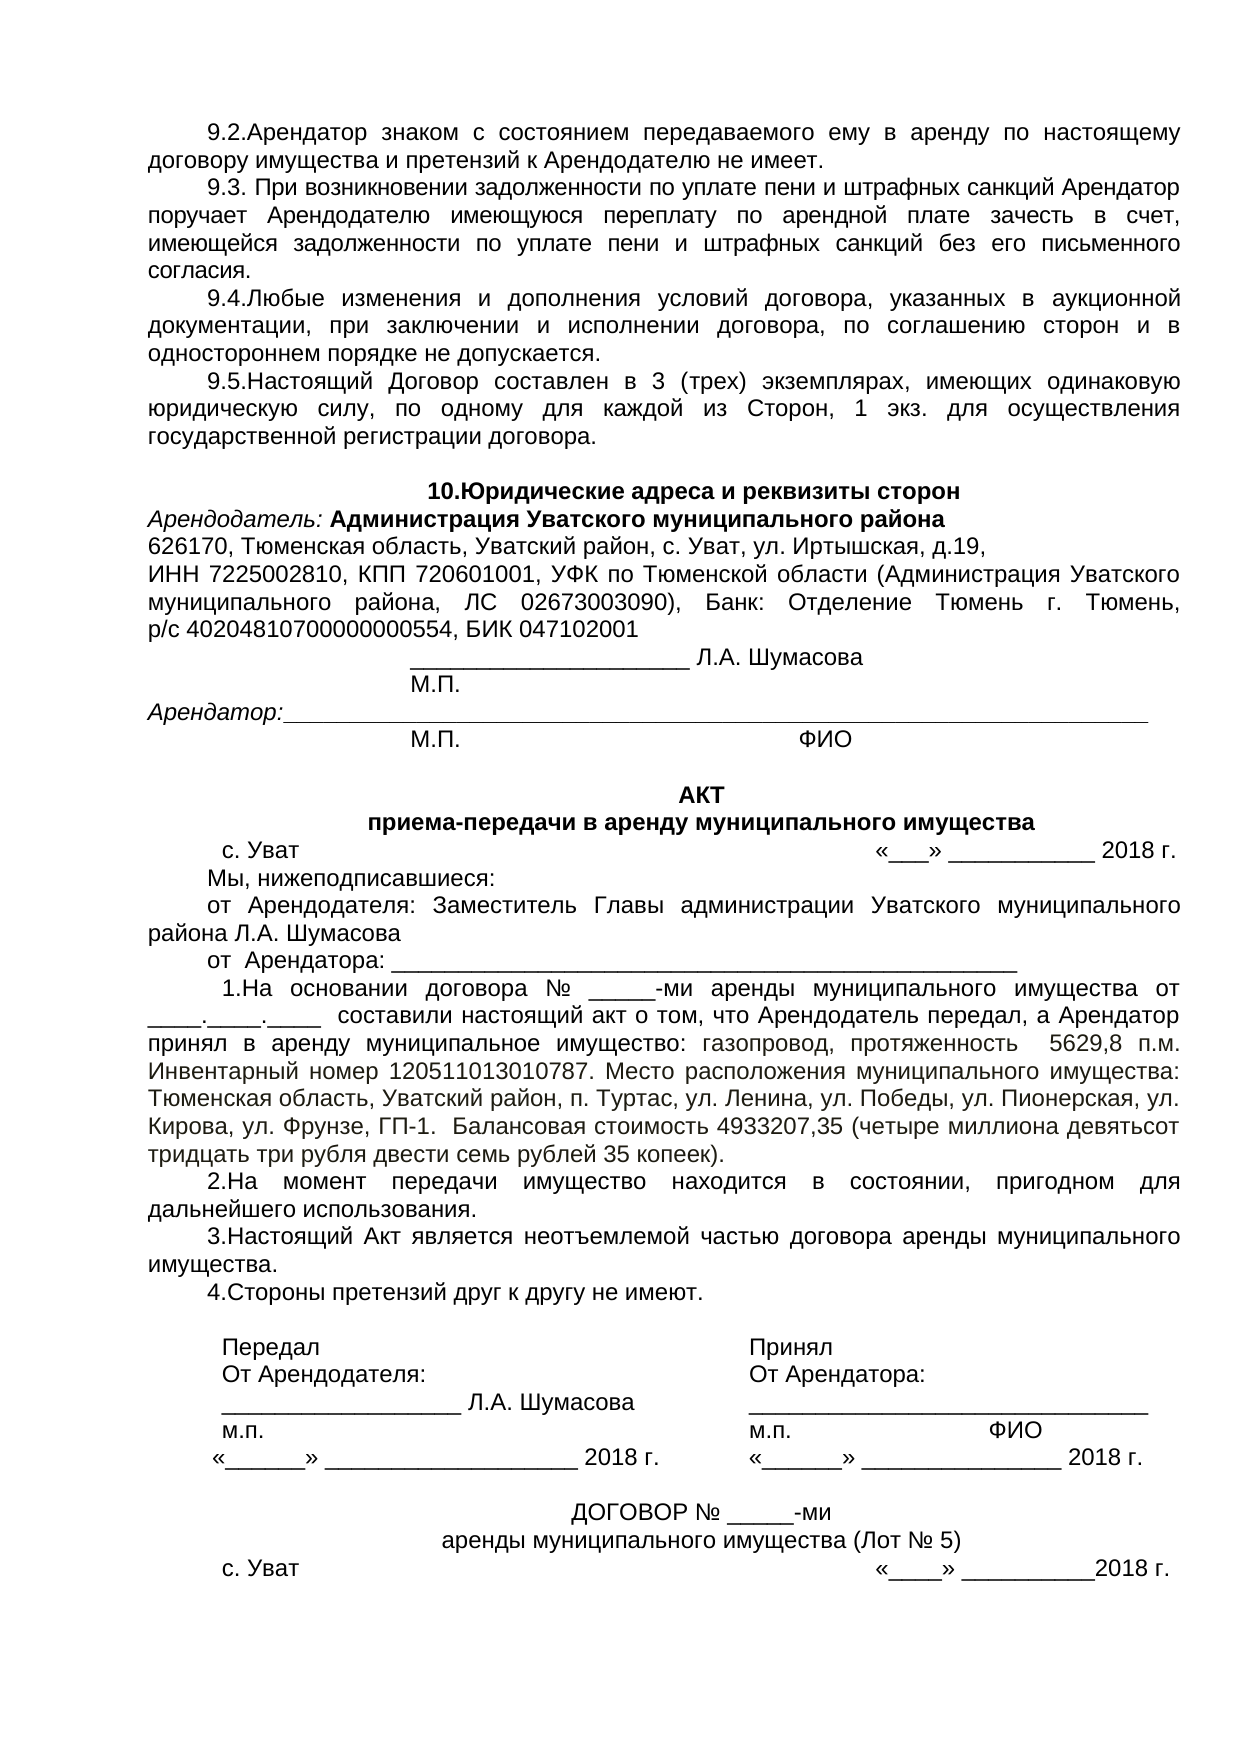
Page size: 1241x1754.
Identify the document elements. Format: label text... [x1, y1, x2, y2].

text 4.Стороны претензий друг к другу не имеют. [148, 1277, 1181, 1305]
text _____________________ Л.А. Шумасова [148, 643, 1181, 670]
text М.П. ФИО [148, 725, 1181, 753]
text Арендатор:_________________________________________________________________ [148, 698, 1181, 725]
text от Арендодателя: Заместитель Главы администрации Уватского муниципального района Л.А. Шумасова [148, 891, 1181, 946]
text 9.3. При возникновении задолженности по уплате пени и штрафных санкций Арендатор поручает Арендодателю имеющуюся переплату по арендной плате зачесть в счет, имеющейся задолженности по уплате пени и штрафных санкций без его письменного согласия. [148, 173, 1181, 284]
text с. Уват «___» ___________ 2018 г. [148, 836, 1181, 863]
text приема-передачи в аренду муниципального имущества [148, 808, 1181, 836]
text М.П. [148, 670, 1181, 698]
text 3.Настоящий Акт является неотъемлемой частью договора аренды муниципального имущества. [148, 1222, 1181, 1277]
text ДОГОВОР № _____-ми [148, 1498, 1181, 1526]
text 626170, Тюменская область, Уватский район, с. Уват, ул. Иртышская, д.19, [148, 532, 1181, 560]
text 9.2.Арендатор знаком с состоянием передаваемого ему в аренду по настоящему договору имущества и претензий к Арендодателю не имеет. [148, 118, 1181, 173]
text 1.На основании договора № _____-ми аренды муниципального имущества от ____.____.____ составили настоящий акт о том, что Арендодатель передал, а Арендатор принял в аренду муниципальное имущество: газопровод, протяженность 5629,8 п.м. Инвентарный номер 120511013010787. Место расположения муниципального имущества: Тюменская область, Уватский район, п. Туртас, ул. Ленина, ул. Победы, ул. Пионерская, ул. Кирова, ул. Фрунзе, ГП-1. Балансовая стоимость 4933207,35 (четыре миллиона девятьсот тридцать три рубля двести семь рублей 35 копеек). [148, 974, 1181, 1167]
text 9.4.Любые изменения и дополнения условий договора, указанных в аукционной документации, при заключении и исполнении договора, по соглашению сторон и в одностороннем порядке не допускается. [148, 284, 1181, 367]
table_header Принял От Арендатора: ______________________________ м.п. ФИО [663, 1333, 1162, 1443]
text АКТ [148, 781, 1181, 808]
text 9.5.Настоящий Договор составлен в 3 (трех) экземплярах, имеющих одинаковую юридическую силу, по одному для каждой из Сторон, 1 экз. для осуществления государственной регистрации договора. [148, 367, 1181, 449]
text «______» ___________________ 2018 г. «______» _______________ 2018 г. [148, 1443, 1181, 1471]
text ИНН 7225002810, КПП 720601001, УФК по Тюменской области (Администрация Уватского муниципального района, ЛС 02673003090), Банк: Отделение Тюмень г. Тюмень, р/с 40204810700000000554, БИК 047102001 [148, 560, 1181, 643]
text аренды муниципального имущества (Лот № 5) [148, 1526, 1181, 1553]
text с. Уват «____» __________2018 г. [148, 1553, 1181, 1581]
text Мы, нижеподписавшиеся: [148, 863, 1181, 891]
text от Арендатора: _______________________________________________ [148, 946, 1181, 974]
table_header Передал От Арендодателя: __________________ Л.А. Шумасова м.п. [136, 1333, 663, 1443]
text 10.Юридические адреса и реквизиты сторон [148, 477, 1181, 504]
text Арендодатель: Администрация Уватского муниципального района [148, 504, 1181, 532]
text 2.На момент передачи имущество находится в состоянии, пригодном для дальнейшего использования. [148, 1167, 1181, 1222]
